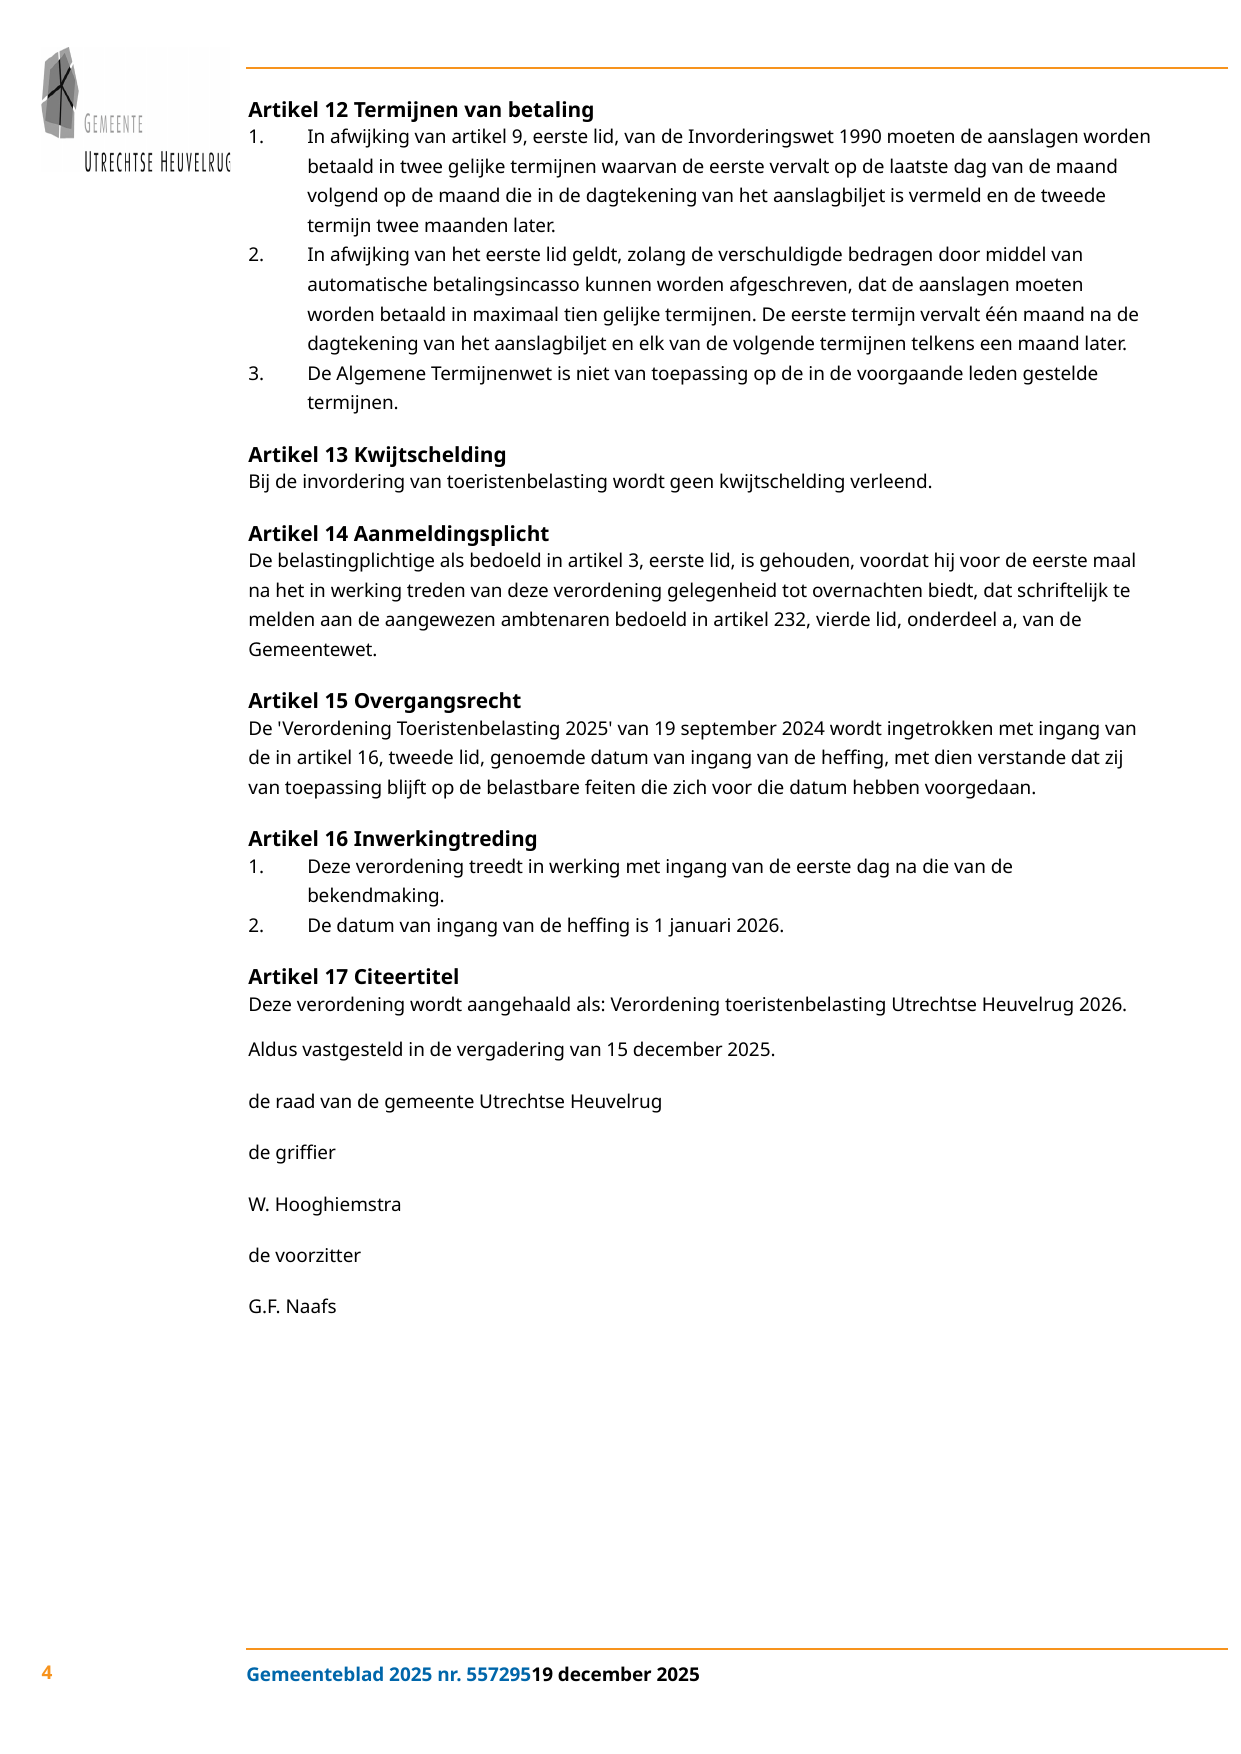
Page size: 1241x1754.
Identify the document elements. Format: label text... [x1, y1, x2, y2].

text Deze verordening wordt aangehaald als: Verordening toeristenbelasting Utrechtse Heuvelrug 2026. [248, 991, 1152, 1017]
text Artikel 15 Overgangsrecht [248, 686, 1152, 715]
text W. Hooghiemstra [248, 1191, 1152, 1217]
text Artikel 17 Citeertitel [248, 962, 1152, 991]
text Artikel 13 Kwijtschelding [248, 440, 1152, 468]
text Artikel 16 Inwerkingtreding [248, 824, 1152, 853]
list In afwijking van het eerste lid geldt, zolang de verschuldigde bedragen door middel van automatische betalingsincasso kunnen worden afgeschreven, dat de aanslagen moeten worden betaald in maximaal tien gelijke termijnen. De eerste termijn vervalt één maand na de dagtekening van het aanslagbiljet en elk van de volgende termijnen telkens een maand later. [248, 242, 1152, 356]
text de raad van de gemeente Utrechtse Heuvelrug [248, 1088, 1152, 1114]
text de voorzitter [248, 1242, 1152, 1268]
text De belastingplichtige als bedoeld in artikel 3, eerste lid, is gehouden, voordat hij voor de eerste maal na het in werking treden van deze verordening gelegenheid tot overnachten biedt, dat schriftelijk te melden aan de aangewezen ambtenaren bedoeld in artikel 232, vierde lid, onderdeel a, van de Gemeentewet. [248, 547, 1152, 662]
text G.F. Naafs [248, 1294, 1152, 1319]
list De datum van ingang van de heffing is 1 januari 2026. [248, 912, 1152, 938]
text Artikel 12 Termijnen van betaling [248, 95, 1152, 123]
text Bij de invordering van toeristenbelasting wordt geen kwijtschelding verleend. [248, 468, 1152, 494]
list De Algemene Termijnenwet is niet van toepassing op de in de voorgaande leden gestelde termijnen. [248, 360, 1152, 415]
picture [41, 47, 231, 172]
list Deze verordening treedt in werking met ingang van de eerste dag na die van de bekendmaking. [248, 853, 1152, 908]
text Aldus vastgesteld in de vergadering van 15 december 2025. [248, 1036, 1152, 1062]
list In afwijking van artikel 9, eerste lid, van de Invorderingswet 1990 moeten de aanslagen worden betaald in twee gelijke termijnen waarvan de eerste vervalt op de laatste dag van de maand volgend op de maand die in de dagtekening van het aanslagbiljet is vermeld en de tweede termijn twee maanden later. [248, 123, 1152, 238]
text De 'Verordening Toeristenbelasting 2025' van 19 september 2024 wordt ingetrokken met ingang van de in artikel 16, tweede lid, genoemde datum van ingang van de heffing, met dien verstande dat zij van toepassing blijft op de belastbare feiten die zich voor die datum hebben voorgedaan. [248, 715, 1152, 800]
text Artikel 14 Aanmeldingsplicht [248, 519, 1152, 547]
text de griffier [248, 1139, 1152, 1165]
